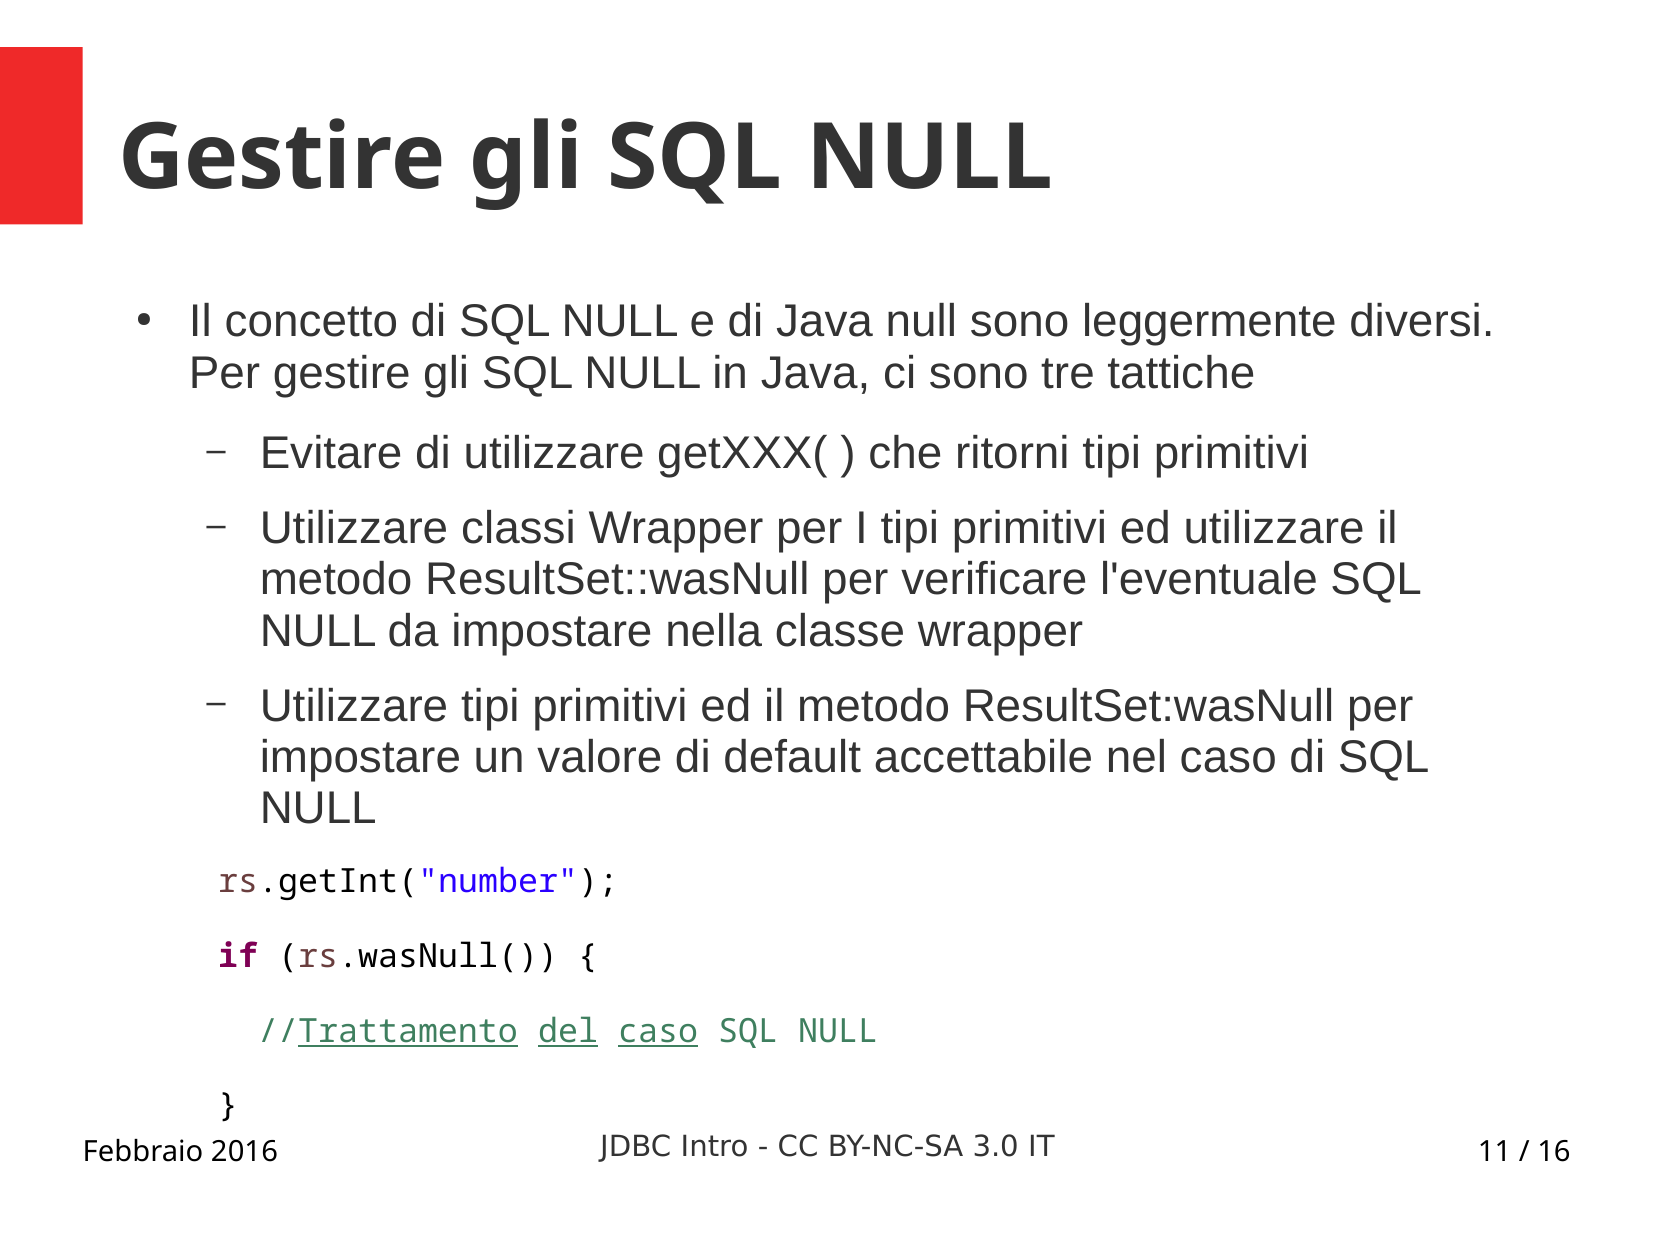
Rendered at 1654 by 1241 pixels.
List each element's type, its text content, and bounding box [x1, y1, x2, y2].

title Gestire gli SQL NULL [118, 49, 1571, 257]
list Il concetto di SQL NULL e di Java null sono leggermente diversi. Per gestire gli SQL NULL in Java, ci sono tre tattiche Evitare di utilizzare getXXX( ) che ritorni tipi primitivi Utilizzare classi Wrapper per I tipi primitivi ed utilizzare il metodo ResultSet::wasNull per verificare l'eventuale SQL NULL da impostare nella classe wrapper Utilizzare tipi primitivi ed il metodo ResultSet:wasNull per impostare un valore di default accettabile nel caso di SQL NULL rs.getInt("number"); if (rs.wasNull()) { //Trattamento del caso SQL NULL } [118, 295, 1536, 1015]
